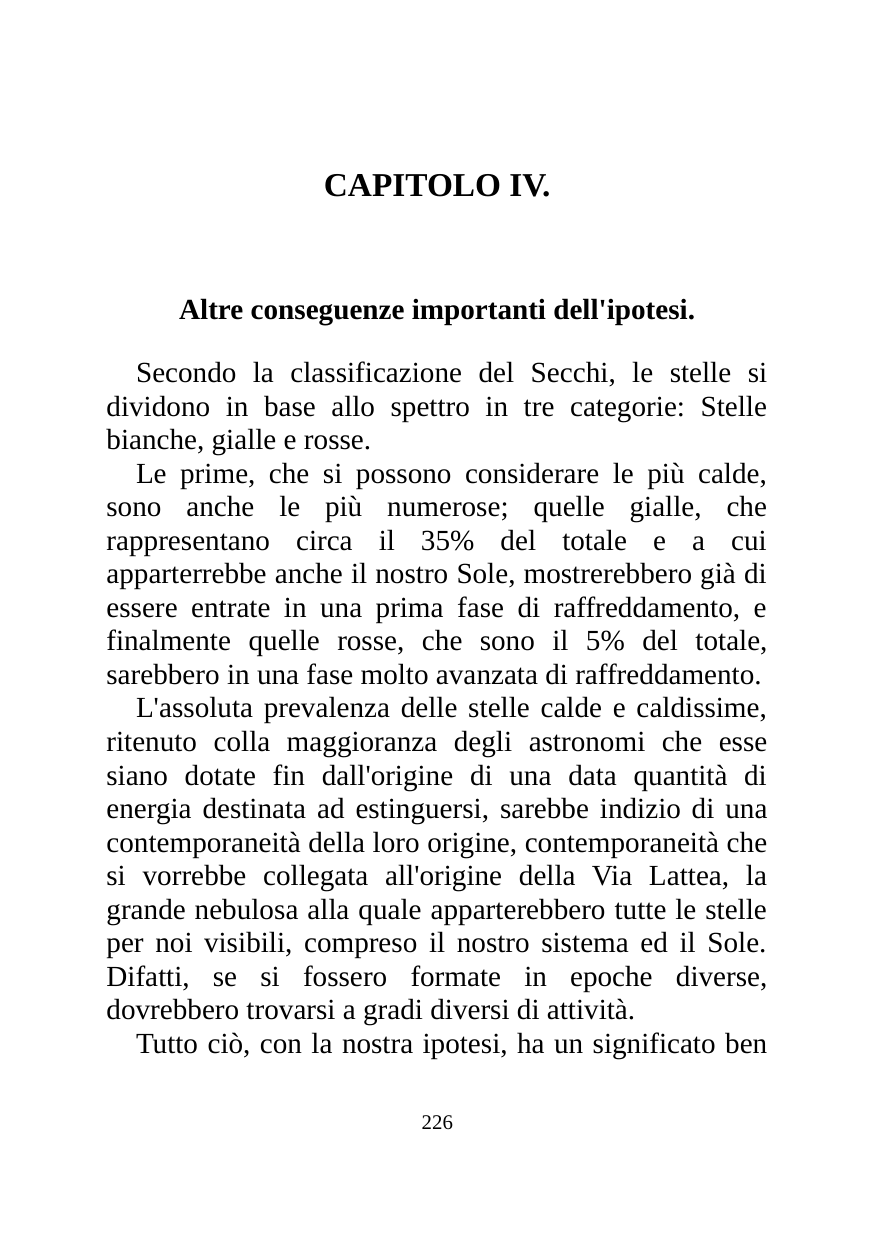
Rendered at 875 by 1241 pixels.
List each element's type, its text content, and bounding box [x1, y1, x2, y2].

text L'assoluta prevalenza delle stelle calde e caldissime, ritenuto colla maggioranza degli astronomi che esse siano dotate fin dall'origine di una data quantità di energia destinata ad estinguersi, sarebbe indizio di una contemporaneità della loro origine, contemporaneità che si vorrebbe collegata all'origine della Via Lattea, la grande nebulosa alla quale apparterebbero tutte le stelle per noi visibili, compreso il nostro sistema ed il Sole. Difatti, se si fossero formate in epoche diverse, dovrebbero trovarsi a gradi diversi di attività. [106, 691, 768, 1026]
text Tutto ciò, con la nostra ipotesi, ha un significato ben [106, 1026, 768, 1059]
text Le prime, che si possono considerare le più calde, sono anche le più numerose; quelle gialle, che rappresentano circa il 35% del totale e a cui apparterrebbe anche il nostro Sole, mostrerebbero già di essere entrate in una prima fase di raffreddamento, e finalmente quelle rosse, che sono il 5% del totale, sarebbero in una fase molto avanzata di raffreddamento. [106, 456, 768, 691]
subtitle Altre conseguenze importanti dell'ipotesi. [106, 292, 768, 326]
subtitle CAPITOLO IV. [106, 165, 768, 204]
text Secondo la classificazione del Secchi, le stelle si dividono in base allo spettro in tre categorie: Stelle bianche, gialle e rosse. [106, 355, 768, 456]
